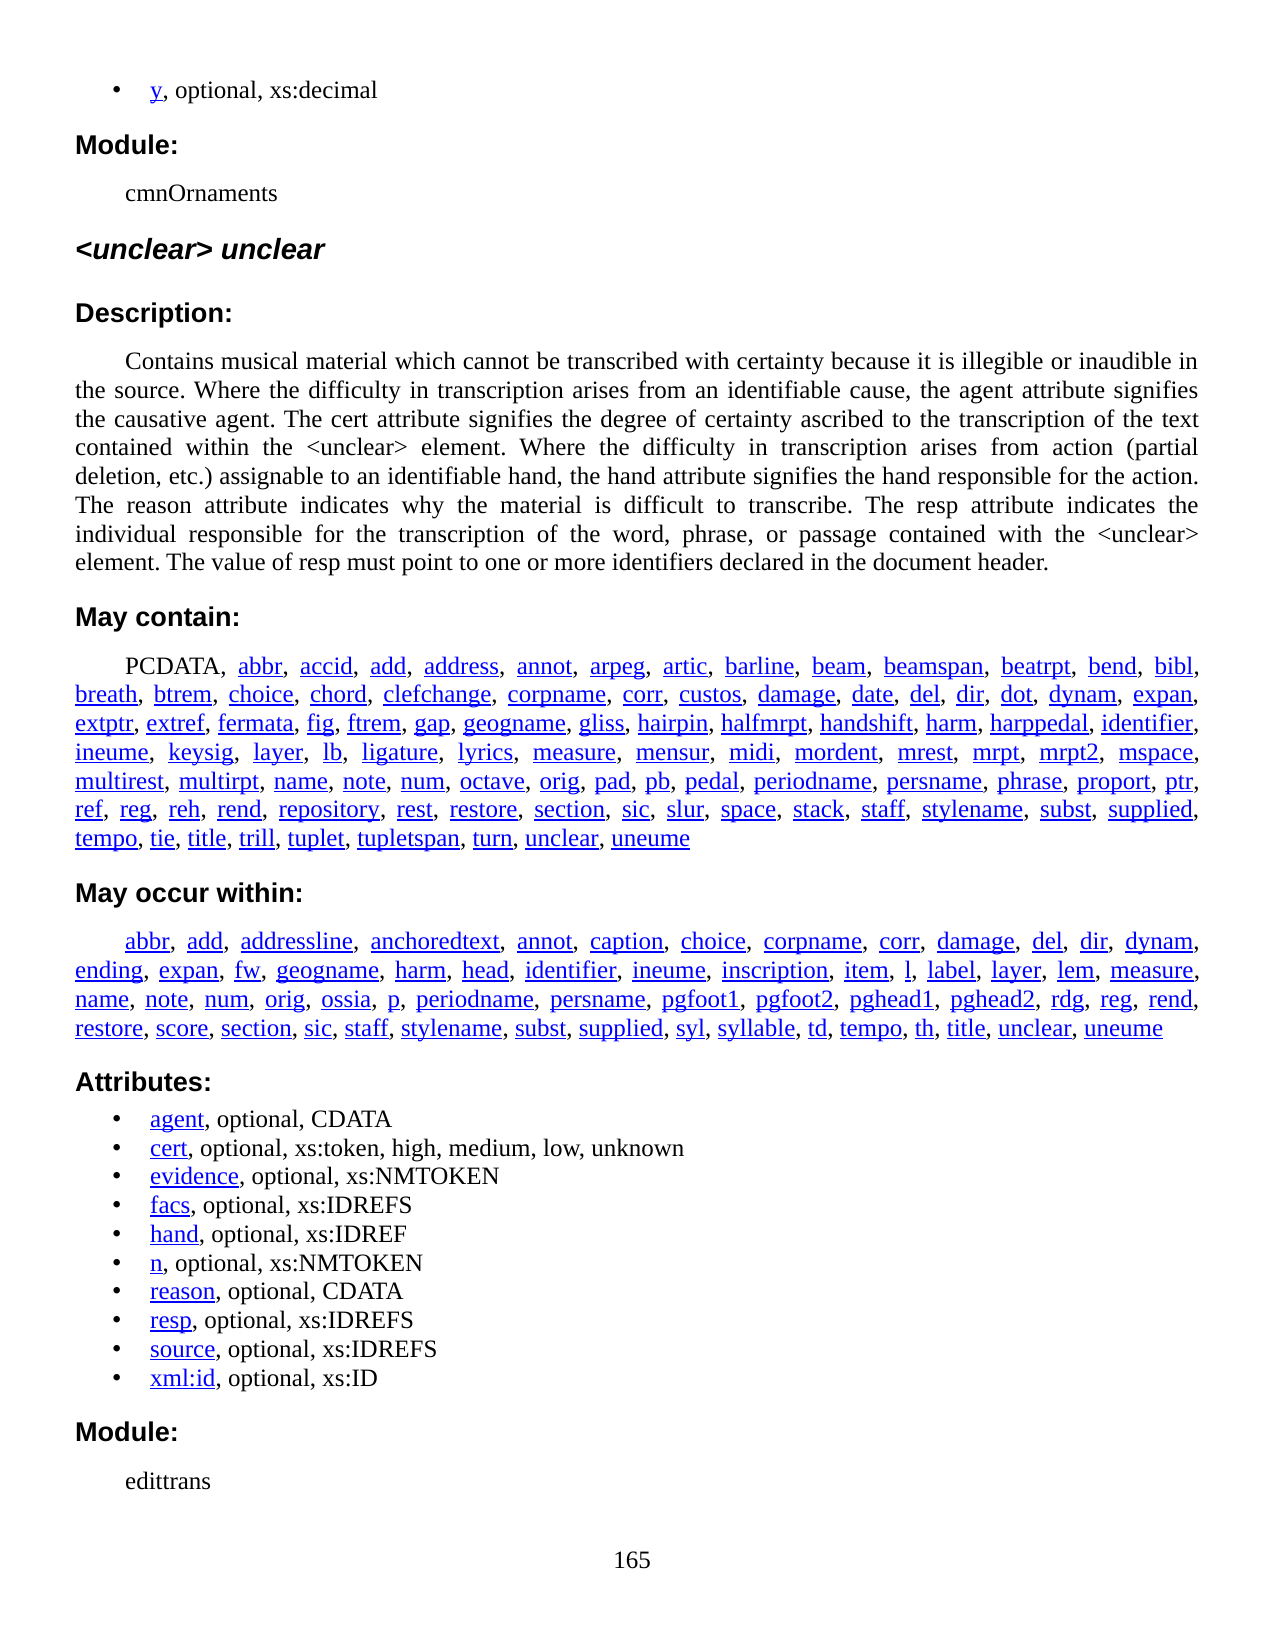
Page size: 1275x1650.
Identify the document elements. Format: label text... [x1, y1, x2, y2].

list resp, optional, xs:IDREFS [112, 1305, 1200, 1334]
subtitle <unclear> unclear [75, 232, 1200, 266]
text PCDATA, abbr, accid, add, address, annot, arpeg, artic, barline, beam, beamspan, beatrpt, bend, bibl, breath, btrem, choice, chord, clefchange, corpname, corr, custos, damage, date, del, dir, dot, dynam, expan, extptr, extref, fermata, fig, ftrem, gap, geogname, gliss, hairpin, halfmrpt, handshift, harm, harppedal, identifier, ineume, keysig, layer, lb, ligature, lyrics, measure, mensur, midi, mordent, mrest, mrpt, mrpt2, mspace, multirest, multirpt, name, note, num, octave, orig, pad, pb, pedal, periodname, persname, phrase, proport, ptr, ref, reg, reh, rend, repository, rest, restore, section, sic, slur, space, stack, staff, stylename, subst, supplied, tempo, tie, title, trill, tuplet, tupletspan, turn, unclear, uneume [75, 651, 1200, 852]
text edittrans [75, 1466, 1200, 1495]
list xml:id, optional, xs:ID [112, 1363, 1200, 1391]
text cmnOrnaments [75, 178, 1200, 207]
list cert, optional, xs:token, high, medium, low, unknown [112, 1133, 1200, 1161]
subtitle Attributes: [75, 1066, 1200, 1098]
list agent, optional, CDATA [112, 1104, 1200, 1133]
list reason, optional, CDATA [112, 1276, 1200, 1305]
text abbr, add, addressline, anchoredtext, annot, caption, choice, corpname, corr, damage, del, dir, dynam, ending, expan, fw, geogname, harm, head, identifier, ineume, inscription, item, l, label, layer, lem, measure, name, note, num, orig, ossia, p, periodname, persname, pgfoot1, pgfoot2, pghead1, pghead2, rdg, reg, rend, restore, score, section, sic, staff, stylename, subst, supplied, syl, syllable, td, tempo, th, title, unclear, uneume [75, 926, 1200, 1041]
subtitle Module: [75, 1416, 1200, 1448]
text Contains musical material which cannot be transcribed with certainty because it is illegible or inaudible in the source. Where the difficulty in transcription arises from an identifiable cause, the agent attribute signifies the causative agent. The cert attribute signifies the degree of certainty ascribed to the transcription of the text contained within the <unclear> element. Where the difficulty in transcription arises from action (partial deletion, etc.) assignable to an identifiable hand, the hand attribute signifies the hand responsible for the action. The reason attribute indicates why the material is difficult to transcribe. The resp attribute indicates the individual responsible for the transcription of the word, phrase, or passage contained with the <unclear> element. The value of resp must point to one or more identifiers declared in the document header. [75, 346, 1200, 576]
list facs, optional, xs:IDREFS [112, 1190, 1200, 1219]
subtitle May contain: [75, 601, 1200, 632]
subtitle Module: [75, 129, 1200, 160]
list y, optional, xs:decimal [112, 75, 1200, 104]
subtitle Description: [75, 297, 1200, 328]
list evidence, optional, xs:NMTOKEN [112, 1161, 1200, 1190]
list n, optional, xs:NMTOKEN [112, 1248, 1200, 1276]
subtitle May occur within: [75, 877, 1200, 908]
list hand, optional, xs:IDREF [112, 1219, 1200, 1248]
list source, optional, xs:IDREFS [112, 1334, 1200, 1363]
